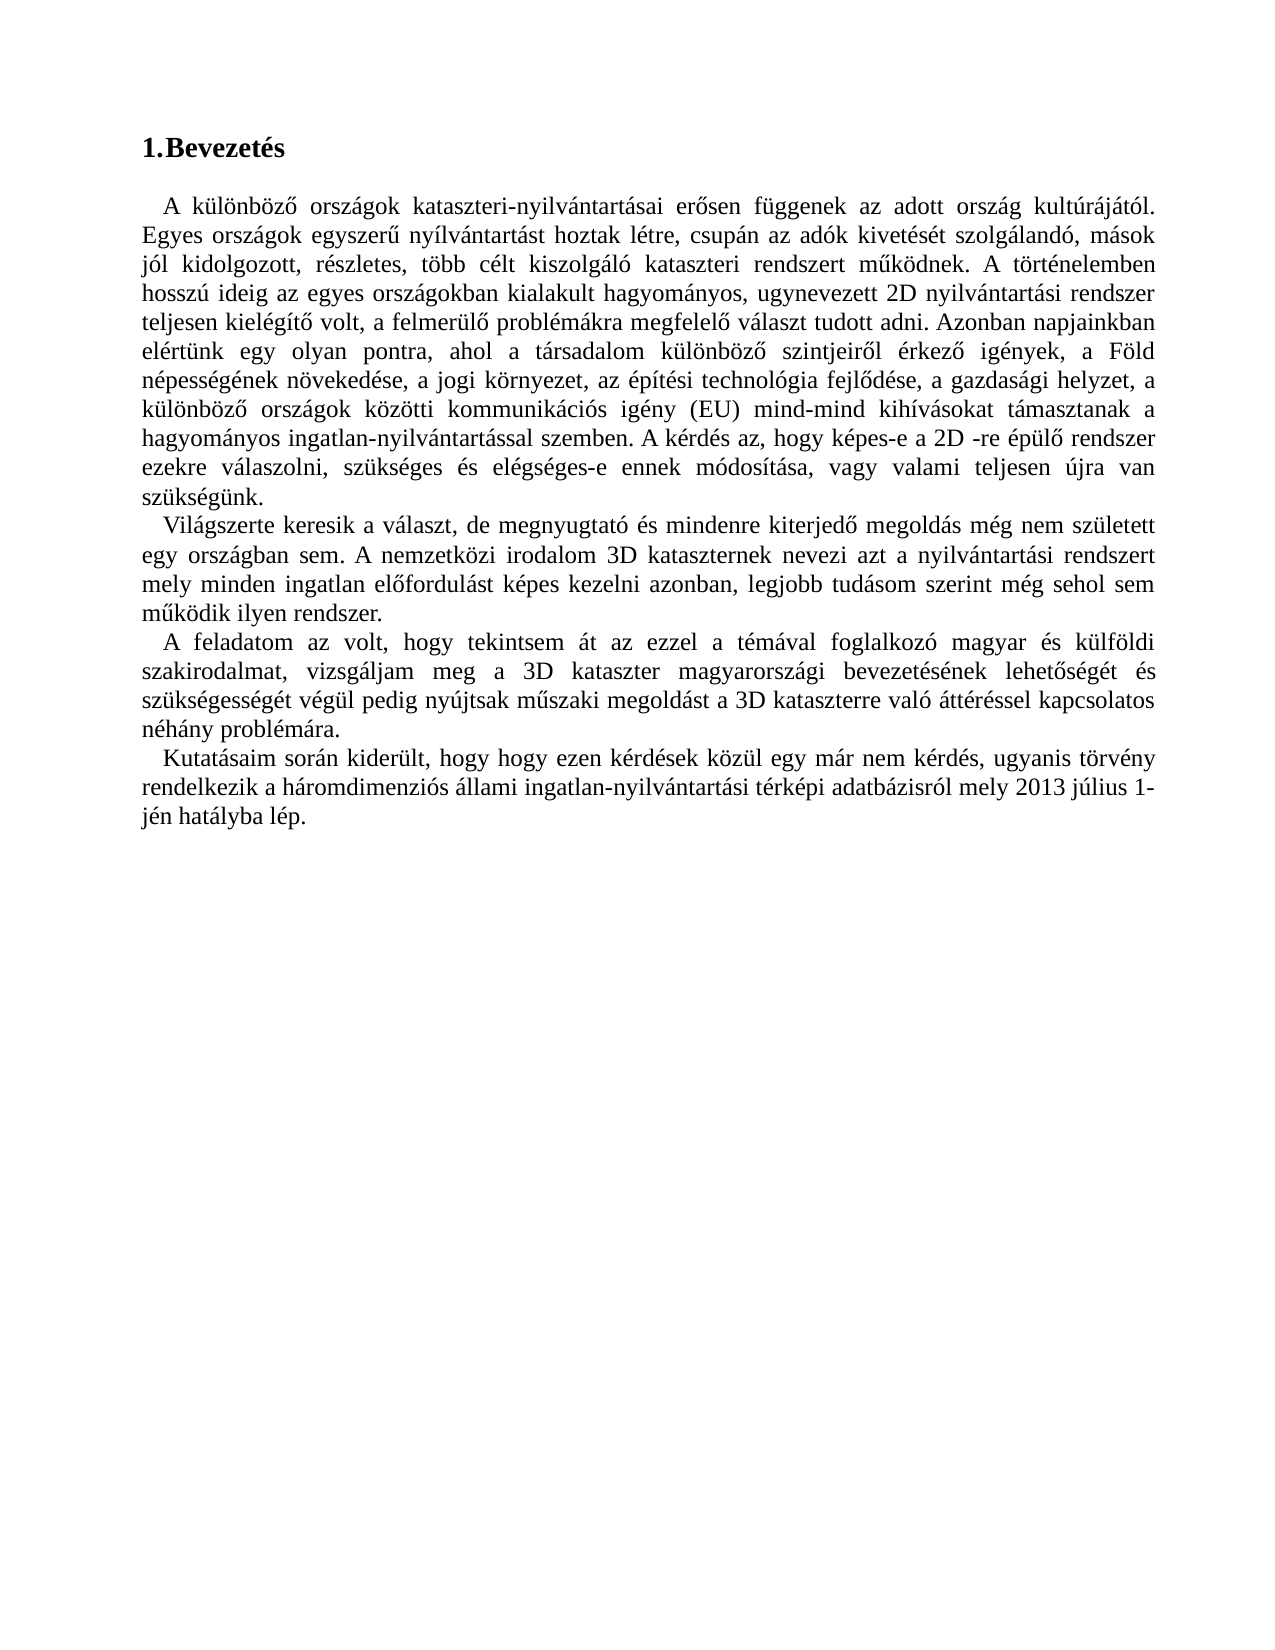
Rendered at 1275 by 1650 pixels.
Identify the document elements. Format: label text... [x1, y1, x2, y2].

text Világszerte keresik a választ, de megnyugtató és mindenre kiterjedő megoldás még nem született egy országban sem. A nemzetközi irodalom 3D kataszternek nevezi azt a nyilvántartási rendszert mely minden ingatlan előfordulást képes kezelni azonban, legjobb tudásom szerint még sehol sem működik ilyen rendszer. [142, 510, 1156, 627]
text Kutatásaim során kiderült, hogy hogy ezen kérdések közül egy már nem kérdés, ugyanis törvény rendelkezik a háromdimenziós állami ingatlan-nyilvántartási térképi adatbázisról mely 2013 július 1-jén hatályba lép. [142, 743, 1156, 830]
list Bevezetés [142, 130, 1156, 164]
text A különböző országok kataszteri-nyilvántartásai erősen függenek az adott ország kultúrájától. Egyes országok egyszerű nyílvántartást hoztak létre, csupán az adók kivetését szolgálandó, mások jól kidolgozott, részletes, több célt kiszolgáló kataszteri rendszert működnek. A történelemben hosszú ideig az egyes országokban kialakult hagyományos, ugynevezett 2D nyilvántartási rendszer teljesen kielégítő volt, a felmerülő problémákra megfelelő választ tudott adni. Azonban napjainkban elértünk egy olyan pontra, ahol a társadalom különböző szintjeiről érkező igények, a Föld népességének növekedése, a jogi környezet, az építési technológia fejlődése, a gazdasági helyzet, a különböző országok közötti kommunikációs igény (EU) mind-mind kihívásokat támasztanak a hagyományos ingatlan-nyilvántartással szemben. A kérdés az, hogy képes-e a 2D -re épülő rendszer ezekre válaszolni, szükséges és elégséges-e ennek módosítása, vagy valami teljesen újra van szükségünk. [142, 191, 1156, 510]
text A feladatom az volt, hogy tekintsem át az ezzel a témával foglalkozó magyar és külföldi szakirodalmat, vizsgáljam meg a 3D kataszter magyarországi bevezetésének lehetőségét és szükségességét végül pedig nyújtsak műszaki megoldást a 3D kataszterre való áttéréssel kapcsolatos néhány problémára. [142, 627, 1156, 743]
